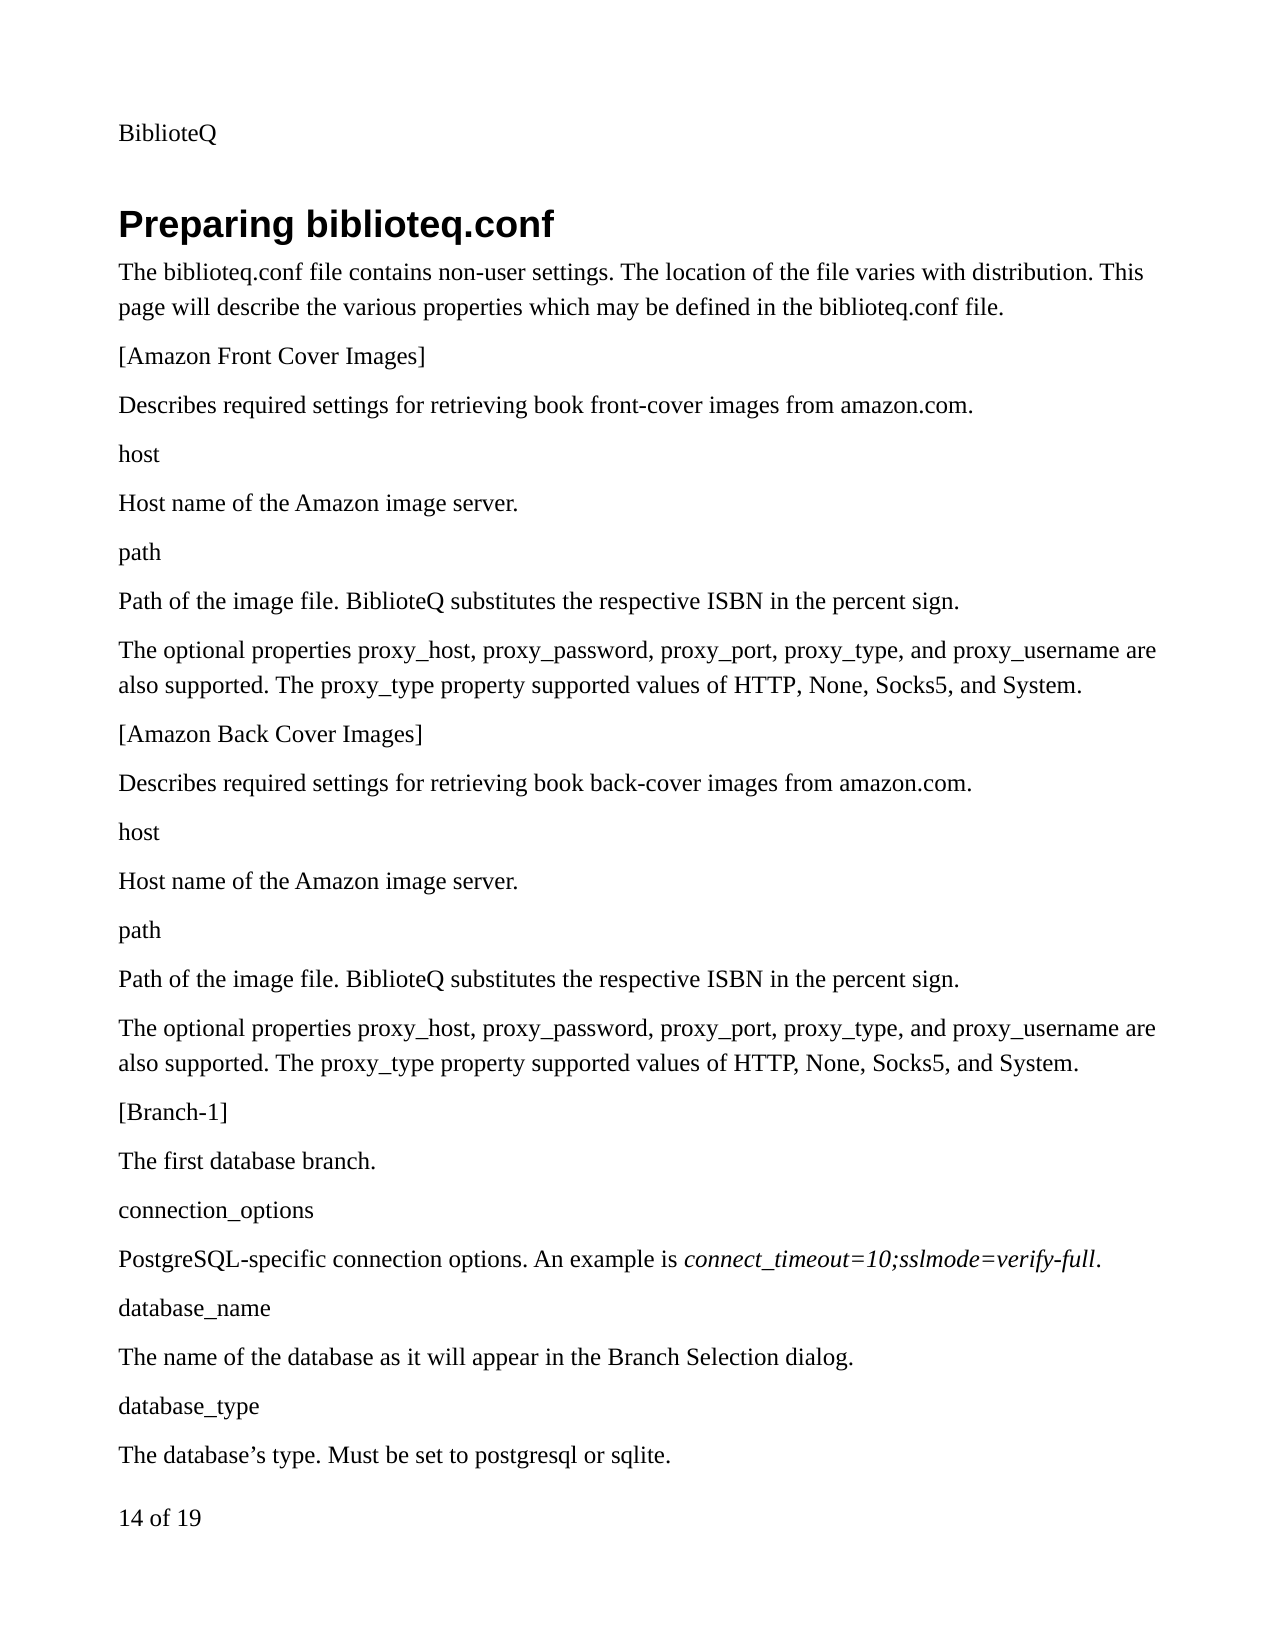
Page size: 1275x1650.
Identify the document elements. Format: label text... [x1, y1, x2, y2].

text Host name of the Amazon image server. [118, 488, 1157, 517]
text path [118, 915, 1157, 944]
text Path of the image file. BiblioteQ substitutes the respective ISBN in the percent sign. [118, 586, 1157, 615]
text host [118, 439, 1157, 468]
text The biblioteq.conf file contains non-user settings. The location of the file varies with distribution. This page will describe the various properties which may be defined in the biblioteq.conf file. [118, 257, 1157, 321]
text The first database branch. [118, 1146, 1157, 1175]
text The name of the database as it will appear in the Branch Selection dialog. [118, 1342, 1157, 1371]
text The optional properties proxy_host, proxy_password, proxy_port, proxy_type, and proxy_username are also supported. The proxy_type property supported values of HTTP, None, Socks5, and System. [118, 635, 1157, 699]
text The optional properties proxy_host, proxy_password, proxy_port, proxy_type, and proxy_username are also supported. The proxy_type property supported values of HTTP, None, Socks5, and System. [118, 1013, 1157, 1077]
text path [118, 537, 1157, 566]
text [Branch-1] [118, 1097, 1157, 1126]
text Describes required settings for retrieving book back-cover images from amazon.com. [118, 768, 1157, 797]
text Describes required settings for retrieving book front-cover images from amazon.com. [118, 390, 1157, 419]
text Host name of the Amazon image server. [118, 866, 1157, 895]
text Path of the image file. BiblioteQ substitutes the respective ISBN in the percent sign. [118, 964, 1157, 993]
text The database’s type. Must be set to postgresql or sqlite. [118, 1440, 1157, 1469]
text database_name [118, 1293, 1157, 1322]
text connection_options [118, 1195, 1157, 1224]
text database_type [118, 1391, 1157, 1420]
text host [118, 817, 1157, 846]
text [Amazon Back Cover Images] [118, 719, 1157, 748]
text [Amazon Front Cover Images] [118, 341, 1157, 370]
subtitle Preparing biblioteq.conf [118, 201, 1157, 245]
text PostgreSQL-specific connection options. An example is connect_timeout=10;sslmode=verify-full. [118, 1244, 1157, 1273]
